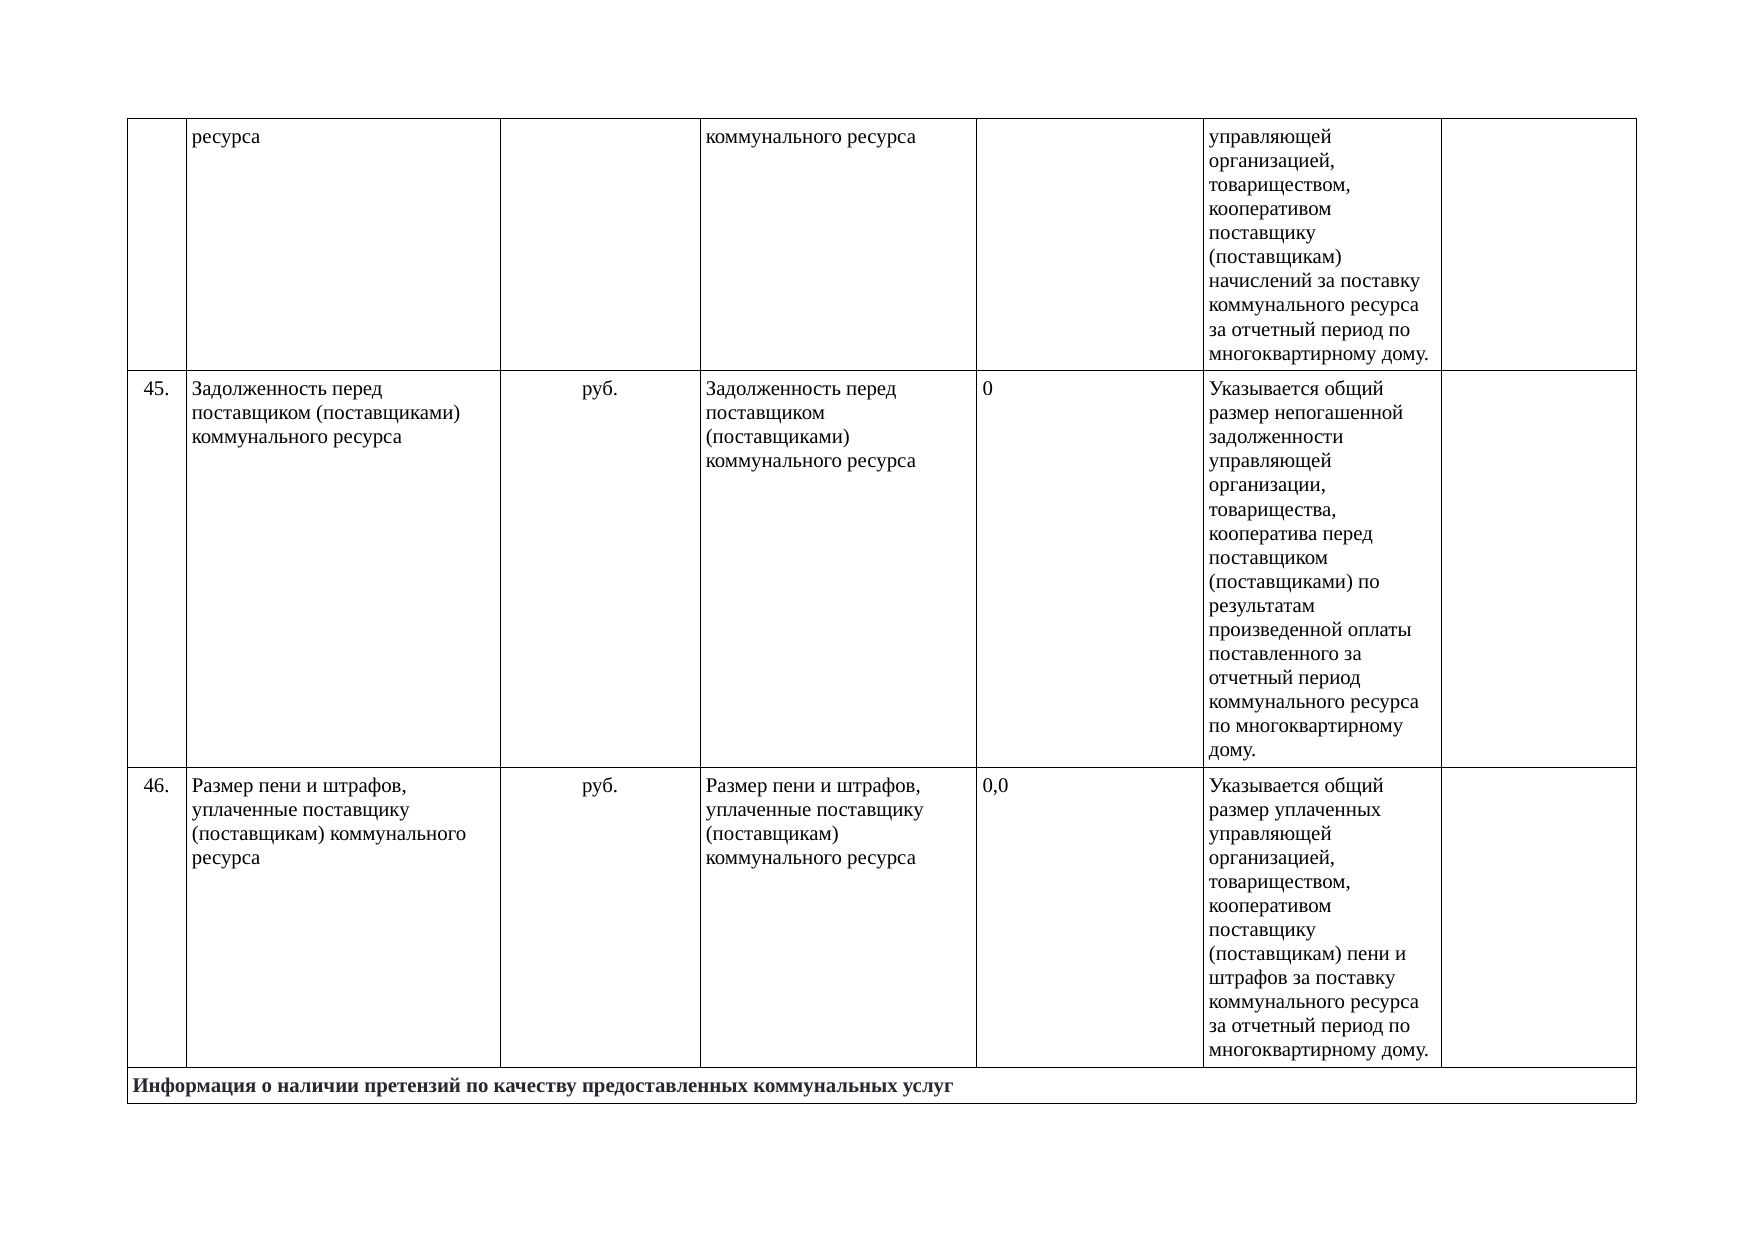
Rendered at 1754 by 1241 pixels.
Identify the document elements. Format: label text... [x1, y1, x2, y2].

table_cell [1442, 768, 1636, 1067]
table_cell коммунального ресурса [701, 119, 976, 370]
table_cell 0 [977, 371, 1203, 767]
table_cell Задолженность перед поставщиком (поставщиками) коммунального ресурса [187, 371, 500, 767]
table_cell 0,0 [977, 768, 1203, 1067]
table_cell [128, 119, 186, 370]
table_cell руб. [501, 371, 700, 767]
table_cell Размер пени и штрафов, уплаченные поставщику (поставщикам) коммунального ресурса [701, 768, 976, 1067]
table_cell ресурса [187, 119, 500, 370]
table_cell Размер пени и штрафов, уплаченные поставщику (поставщикам) коммунального ресурса [187, 768, 500, 1067]
table_cell управляющей организацией, товариществом, кооперативом поставщику (поставщикам) начислений за поставку коммунального ресурса за отчетный период по многоквартирному дому. [1204, 119, 1441, 370]
table_cell 46. [128, 768, 186, 1067]
table_cell [977, 119, 1203, 370]
table_cell 45. [128, 371, 186, 767]
table_cell [1442, 119, 1636, 370]
table_cell [1442, 371, 1636, 767]
table_cell [501, 119, 700, 370]
table_cell Указывается общий размер непогашенной задолженности управляющей организации, товарищества, кооператива перед поставщиком (поставщиками) по результатам произведенной оплаты поставленного за отчетный период коммунального ресурса по многоквартирному дому. [1204, 371, 1441, 767]
table_cell Задолженность перед поставщиком (поставщиками) коммунального ресурса [701, 371, 976, 767]
table_cell руб. [501, 768, 700, 1067]
table_cell Информация о наличии претензий по качеству предоставленных коммунальных услуг [128, 1068, 1636, 1103]
table_cell Указывается общий размер уплаченных управляющей организацией, товариществом, кооперативом поставщику (поставщикам) пени и штрафов за поставку коммунального ресурса за отчетный период по многоквартирному дому. [1204, 768, 1441, 1067]
